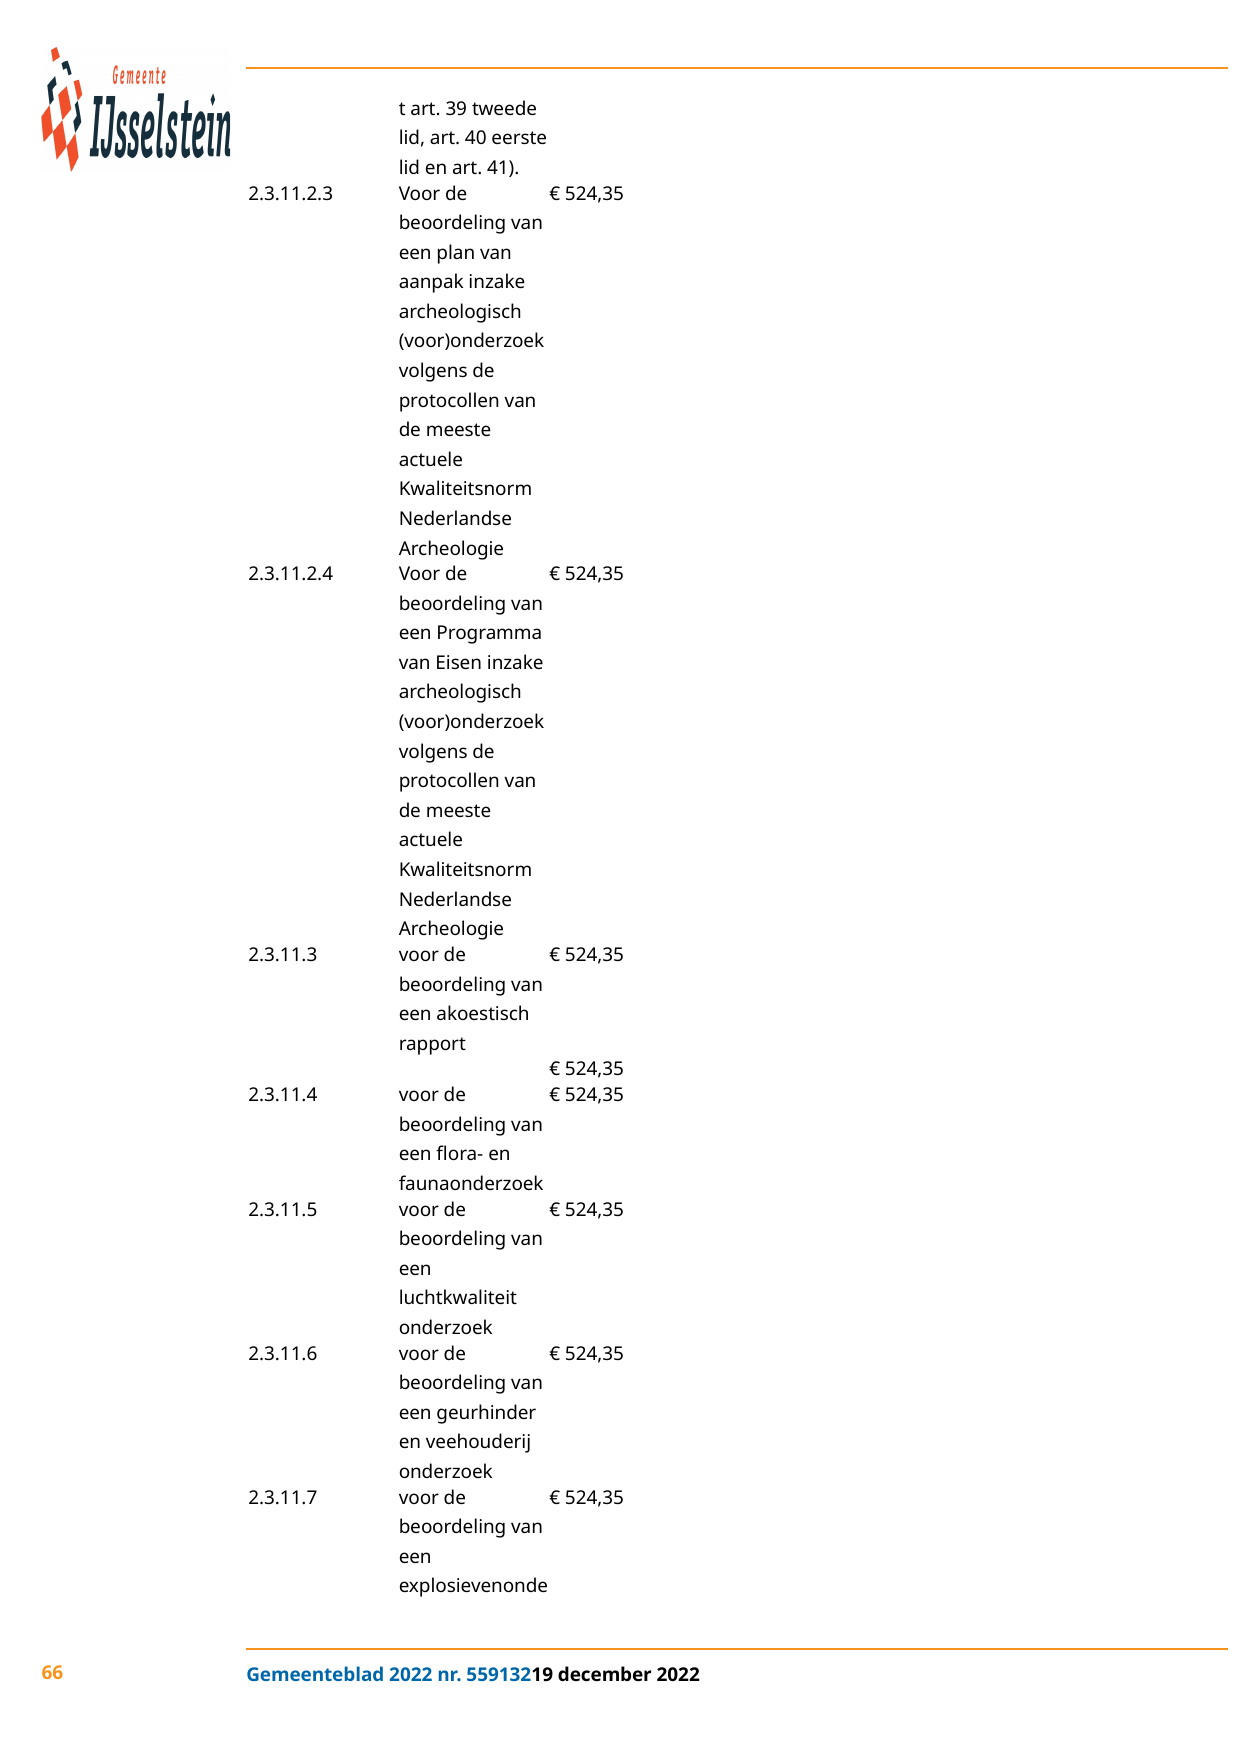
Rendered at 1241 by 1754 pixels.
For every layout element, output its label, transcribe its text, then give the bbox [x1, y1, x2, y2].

table_cell 2.3.11.7 [248, 1484, 398, 1598]
table_cell t art. 39 tweede lid, art. 40 eerste lid en art. 41). [399, 95, 549, 180]
table_cell voor de beoordeling van een akoestisch rapport [399, 941, 549, 1056]
table_cell 2.3.11.5 [248, 1196, 398, 1340]
table_cell € 524,35 [549, 1056, 700, 1081]
table_cell € 524,35 [549, 1340, 700, 1484]
table_cell € 524,35 [549, 1484, 700, 1598]
table_cell 2.3.11.4 [248, 1081, 398, 1196]
table_cell € 524,35 [549, 180, 700, 560]
table_cell € 524,35 [549, 1081, 700, 1196]
table_cell voor de beoordeling van een geurhinder en veehouderij onderzoek [399, 1340, 549, 1484]
table_cell [399, 1056, 549, 1081]
table_cell voor de beoordeling van een luchtkwaliteit onderzoek [399, 1196, 549, 1340]
table_cell 2.3.11.2.3 [248, 180, 398, 560]
table_cell [248, 1056, 398, 1081]
table_cell Voor de beoordeling van een plan van aanpak inzake archeologisch (voor)onderzoek volgens de protocollen van de meeste actuele Kwaliteitsnorm Nederlandse Archeologie [399, 180, 549, 560]
table_cell 2.3.11.6 [248, 1340, 398, 1484]
table_cell voor de beoordeling van een explosievenonde [399, 1484, 549, 1598]
table_cell Voor de beoordeling van een Programma van Eisen inzake archeologisch (voor)onderzoek volgens de protocollen van de meeste actuele Kwaliteitsnorm Nederlandse Archeologie [399, 560, 549, 941]
table_cell € 524,35 [549, 1196, 700, 1340]
picture [41, 47, 231, 172]
table_cell [248, 95, 398, 180]
table_cell [549, 95, 700, 180]
table_cell 2.3.11.3 [248, 941, 398, 1056]
table_cell voor de beoordeling van een flora- en faunaonderzoek [399, 1081, 549, 1196]
table_cell 2.3.11.2.4 [248, 560, 398, 941]
table_cell € 524,35 [549, 560, 700, 941]
table_cell € 524,35 [549, 941, 700, 1056]
